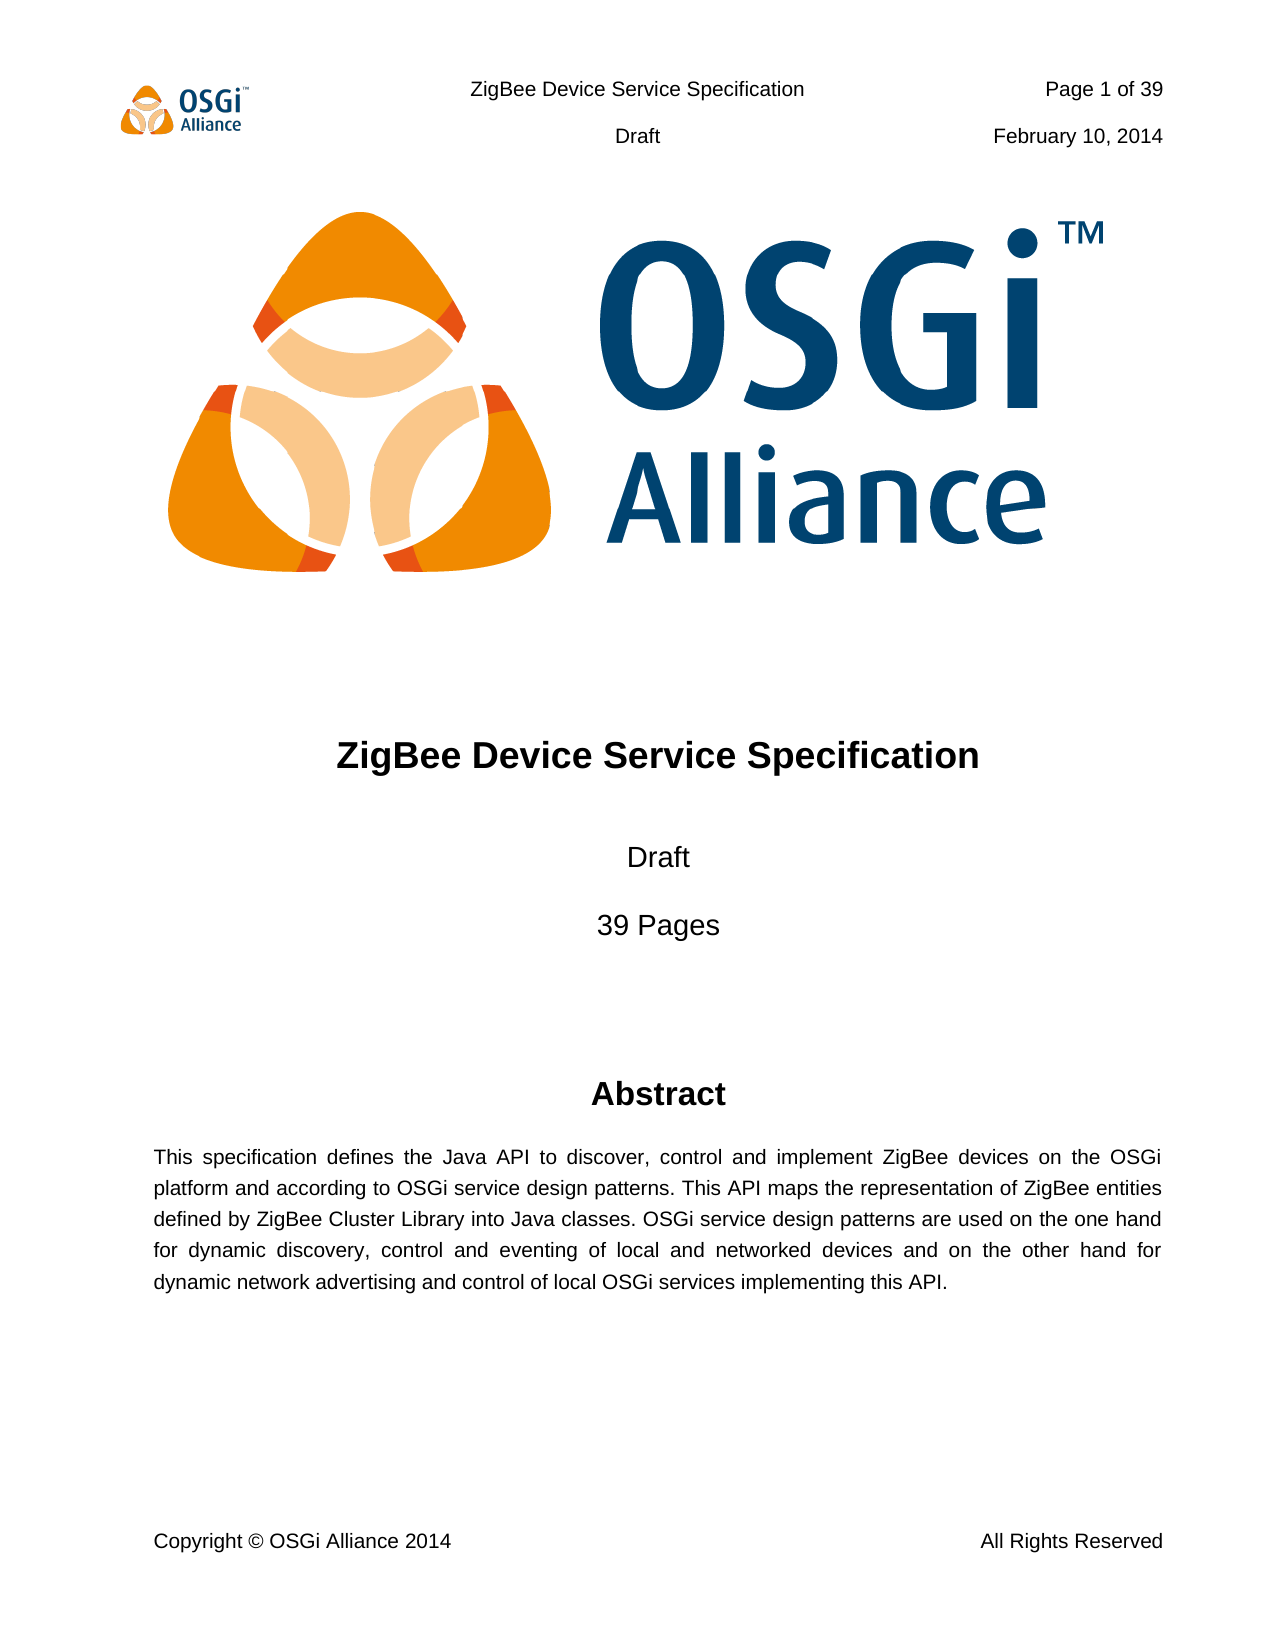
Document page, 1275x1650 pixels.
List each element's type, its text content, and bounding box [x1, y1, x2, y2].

text Abstract [153, 1074, 1163, 1112]
picture [112, 158, 1163, 626]
title ZigBee Device Service Specification [153, 733, 1163, 776]
text This specification defines the Java API to discover, control and implement ZigBee devices on the OSGi platform and according to OSGi service design patterns. This API maps the representation of ZigBee entities defined by ZigBee Cluster Library into Java classes. OSGi service design patterns are used on the one hand for dynamic discovery, control and eventing of local and networked devices and on the other hand for dynamic network advertising and control of local OSGi services implementing this API. [153, 1137, 1163, 1293]
title Draft 39 Pages [153, 841, 1163, 941]
picture [113, 78, 257, 142]
